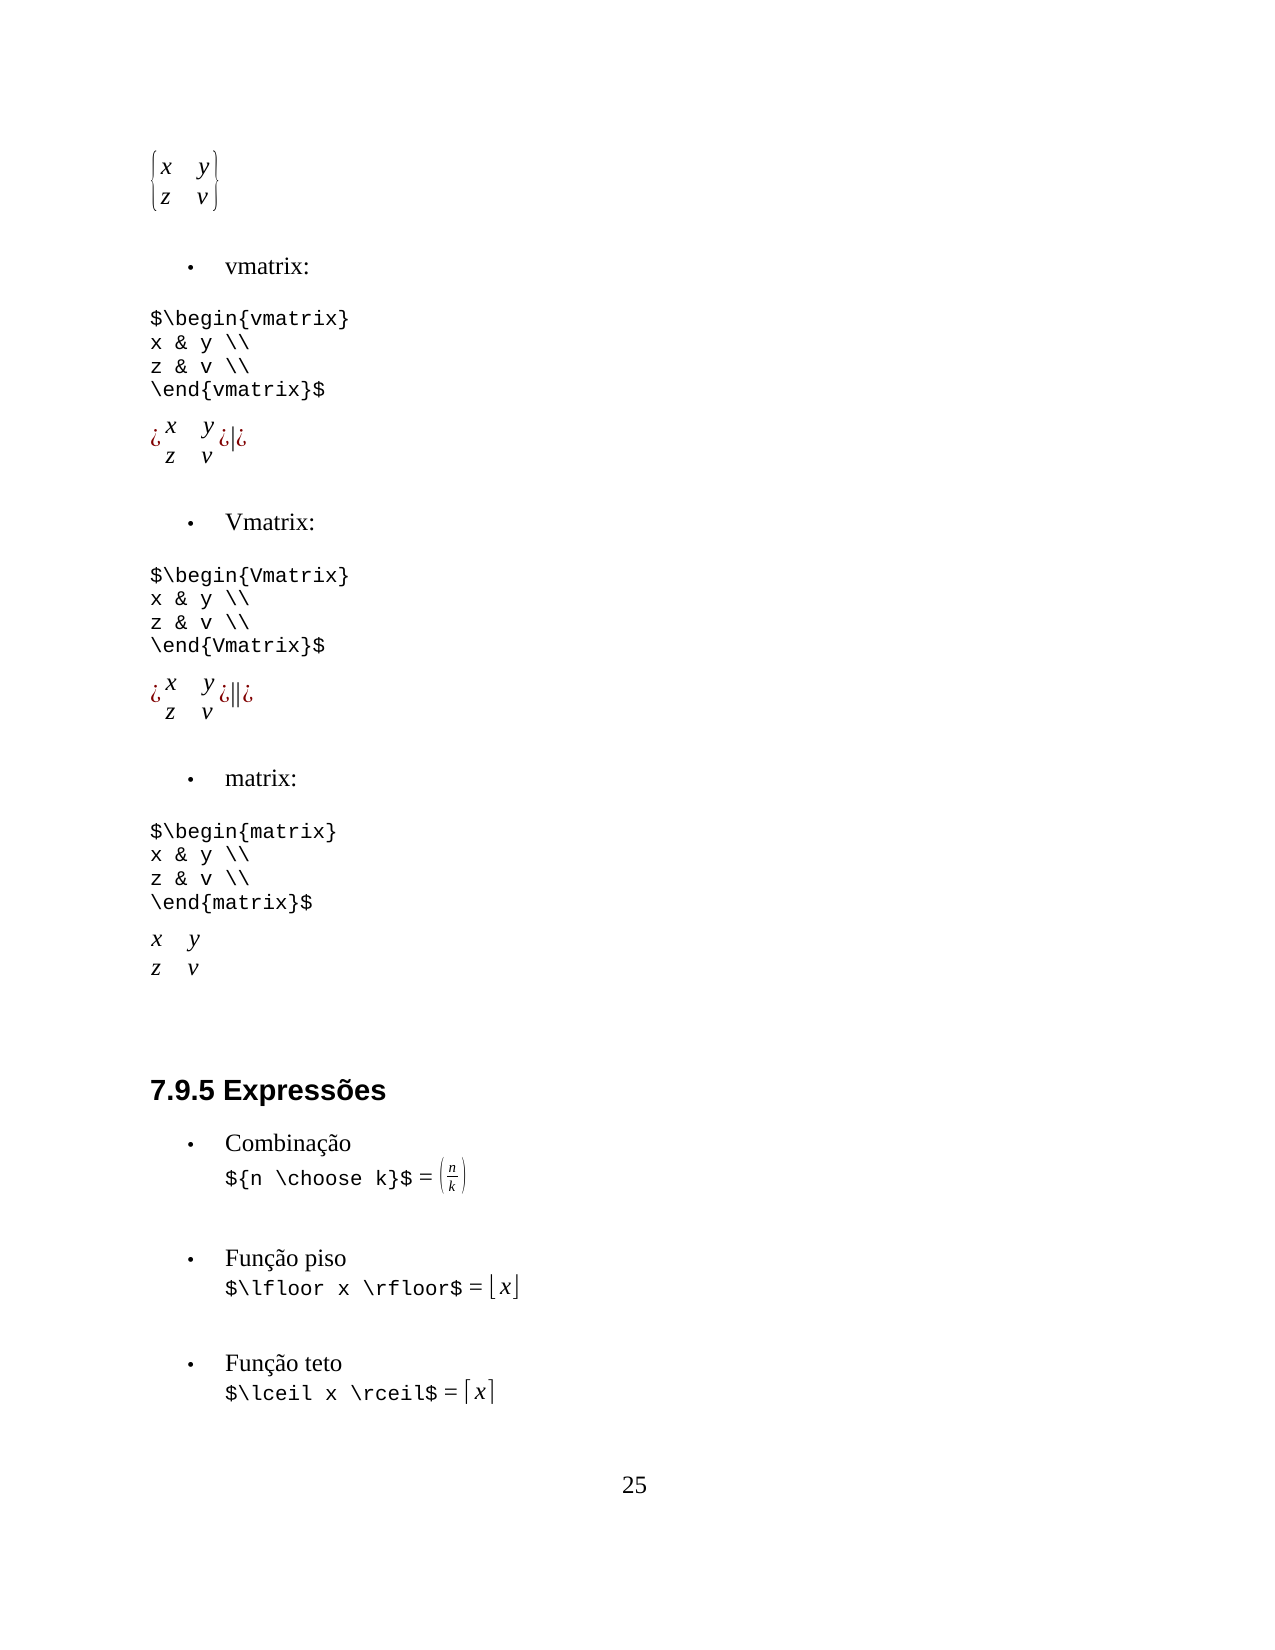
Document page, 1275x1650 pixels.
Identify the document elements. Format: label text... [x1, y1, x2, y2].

text \end{vmatrix}$ [150, 379, 1125, 403]
text x & y \\ [150, 844, 1125, 868]
list Combinação ${n \choose k}$ = [187, 1128, 1125, 1225]
subtitle 7.9.5 Expressões [150, 1073, 1125, 1107]
list vmatrix: [187, 251, 1125, 308]
text x & y \\ [150, 332, 1125, 356]
text $\begin{matrix} [150, 821, 1125, 844]
text \end{matrix}$ [150, 892, 1125, 915]
text z & v \\ [150, 356, 1125, 379]
list Função piso $\lfloor x \rfloor$ = [187, 1243, 1125, 1330]
text x & y \\ [150, 588, 1125, 612]
text $\begin{Vmatrix} [150, 564, 1125, 588]
text \end{Vmatrix}$ [150, 636, 1125, 659]
text z & v \\ [150, 868, 1125, 892]
list matrix: [187, 763, 1125, 821]
text $\begin{vmatrix} [150, 308, 1125, 332]
list Vmatrix: [187, 507, 1125, 564]
list Função teto $\lceil x \rceil$ = [187, 1348, 1125, 1435]
text z & v \\ [150, 612, 1125, 636]
